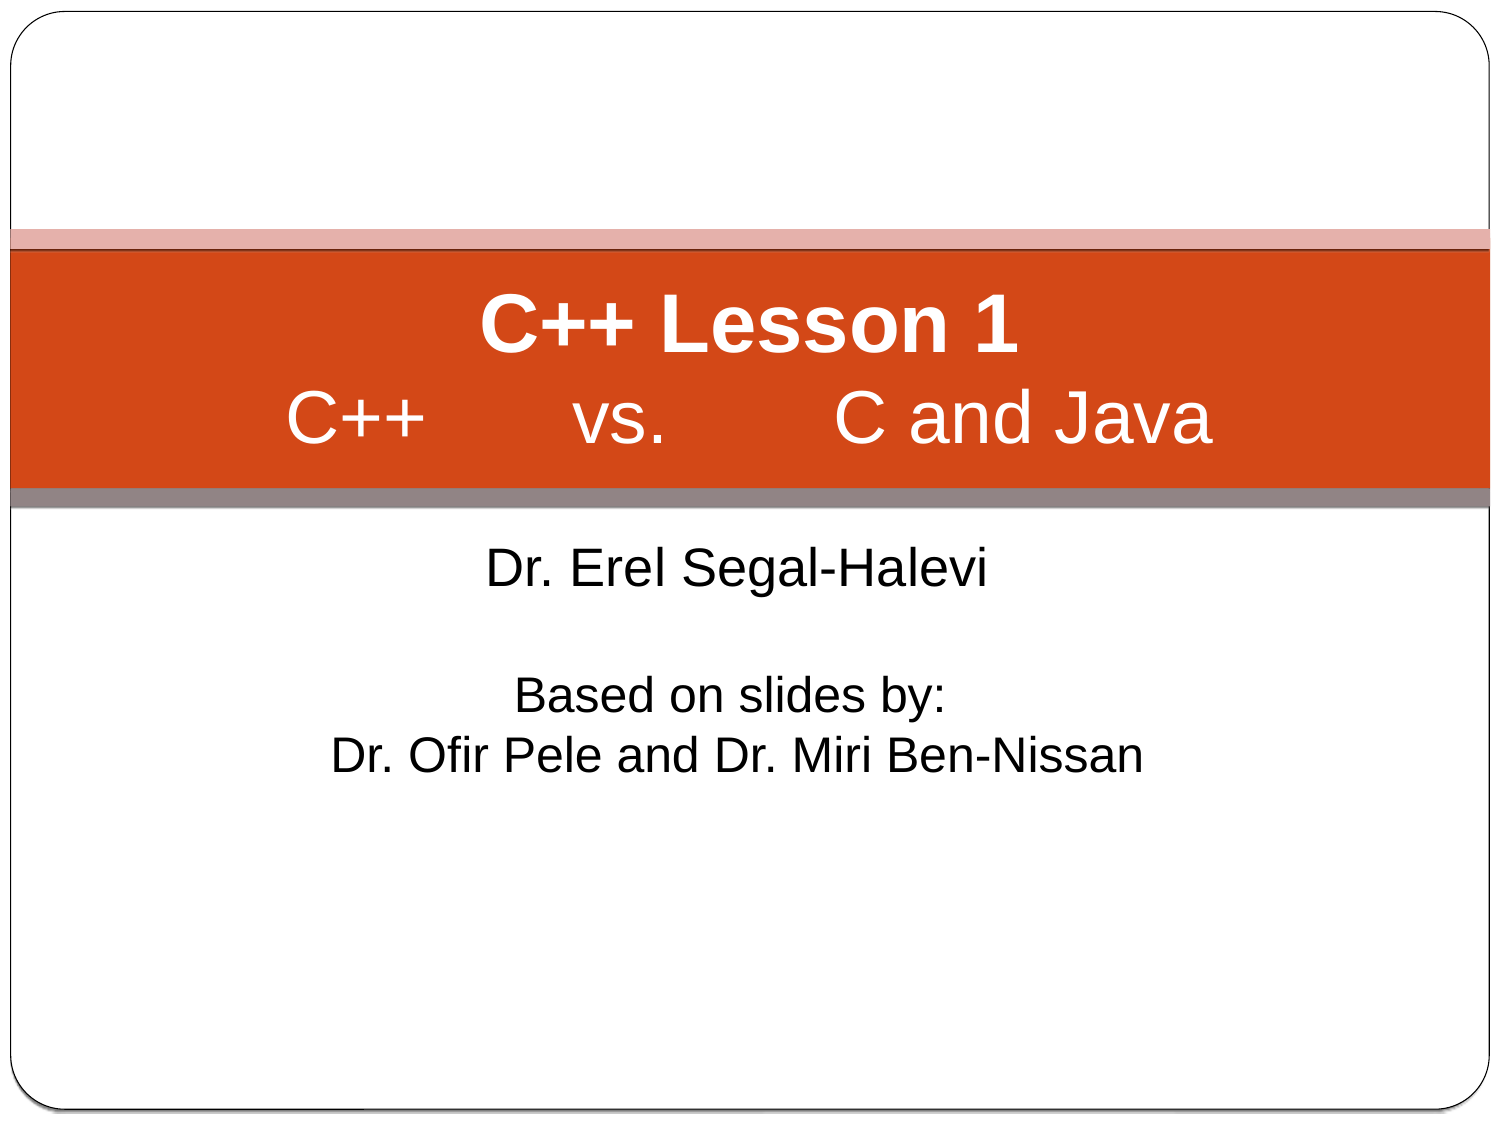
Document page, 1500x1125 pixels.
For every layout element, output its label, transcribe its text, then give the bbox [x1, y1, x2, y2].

subtitle Dr. Erel Segal-Halevi Based on slides by: Dr. Ofir Pele and Dr. Miri Ben-Nissan [212, 525, 1263, 788]
title C++ Lesson 1 C++ vs. C and Java [75, 247, 1425, 489]
